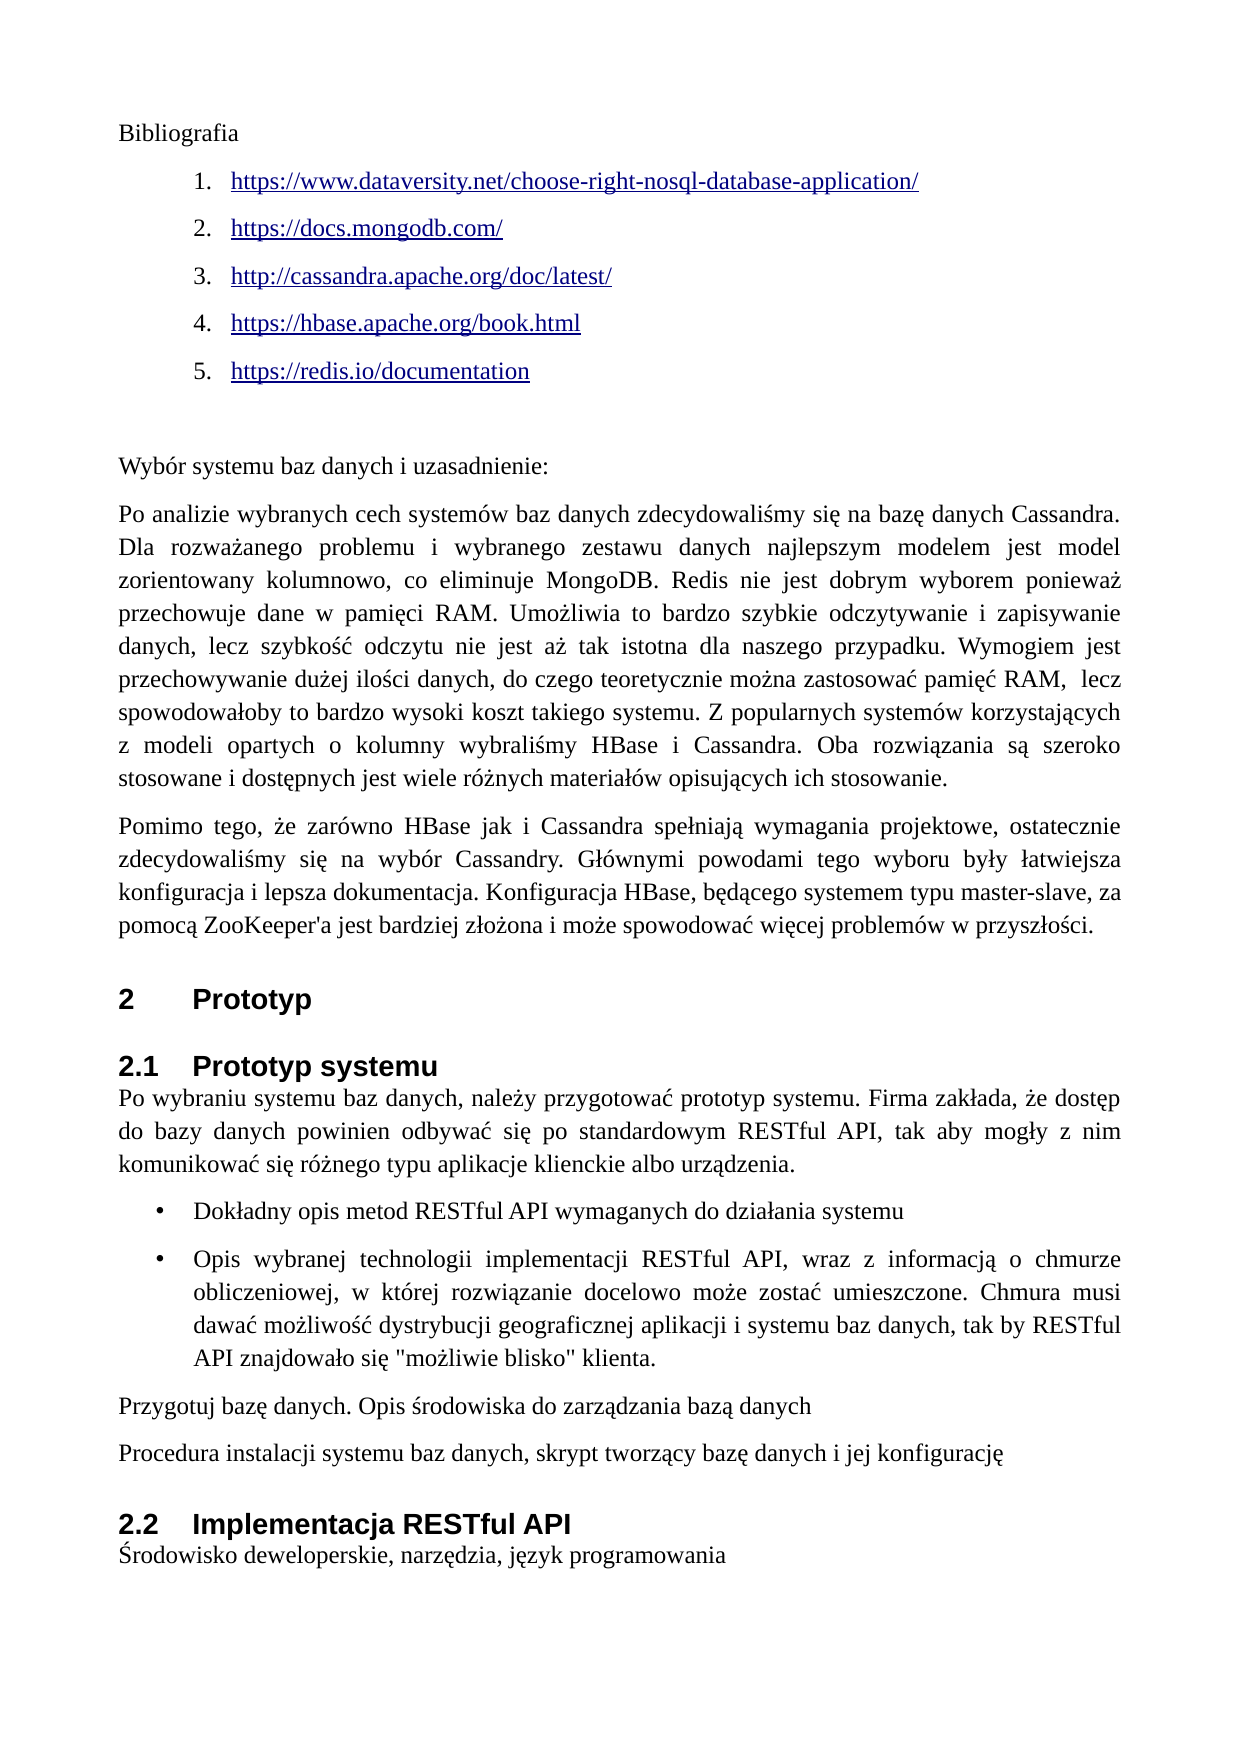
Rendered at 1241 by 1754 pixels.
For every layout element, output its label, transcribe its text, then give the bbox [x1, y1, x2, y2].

text Pomimo tego, że zarówno HBase jak i Cassandra spełniają wymagania projektowe, ostatecznie zdecydowaliśmy się na wybór Cassandry. Głównymi powodami tego wyboru były łatwiejsza konfiguracja i lepsza dokumentacja. Konfiguracja HBase, będącego systemem typu master-slave, za pomocą ZooKeeper'a jest bardziej złożona i może spowodować więcej problemów w przyszłości. [118, 811, 1122, 938]
subtitle Prototyp [118, 982, 1122, 1016]
list https://www.dataversity.net/choose-right-nosql-database-application/ [193, 166, 1122, 194]
text Po wybraniu systemu baz danych, należy przygotować prototyp systemu. Firma zakłada, że dostęp do bazy danych powinien odbywać się po standardowym RESTful API, tak aby mogły z nim komunikować się różnego typu aplikacje klienckie albo urządzenia. [118, 1083, 1122, 1178]
list https://redis.io/documentation [193, 356, 1122, 385]
text Bibliografia [118, 118, 1122, 147]
list http://cassandra.apache.org/doc/latest/ [193, 261, 1122, 290]
subtitle Prototyp systemu [118, 1049, 1122, 1083]
list https://docs.mongodb.com/ [193, 213, 1122, 242]
text Środowisko deweloperskie, narzędzia, język programowania [118, 1540, 1122, 1569]
text Procedura instalacji systemu baz danych, skrypt tworzący bazę danych i jej konfigurację [118, 1438, 1122, 1467]
text Wybór systemu baz danych i uzasadnienie: [118, 451, 1122, 480]
subtitle Implementacja RESTful API [118, 1507, 1122, 1540]
text Po analizie wybranych cech systemów baz danych zdecydowaliśmy się na bazę danych Cassandra. Dla rozważanego problemu i wybranego zestawu danych najlepszym modelem jest model zorientowany kolumnowo, co eliminuje MongoDB. Redis nie jest dobrym wyborem ponieważ przechowuje dane w pamięci RAM. Umożliwia to bardzo szybkie odczytywanie i zapisywanie danych, lecz szybkość odczytu nie jest aż tak istotna dla naszego przypadku. Wymogiem jest przechowywanie dużej ilości danych, do czego teoretycznie można zastosować pamięć RAM, lecz spowodowałoby to bardzo wysoki koszt takiego systemu. Z popularnych systemów korzystających z modeli opartych o kolumny wybraliśmy HBase i Cassandra. Oba rozwiązania są szeroko stosowane i dostępnych jest wiele różnych materiałów opisujących ich stosowanie. [118, 499, 1122, 792]
text Przygotuj bazę danych. Opis środowiska do zarządzania bazą danych [118, 1391, 1122, 1419]
list https://hbase.apache.org/book.html [193, 308, 1122, 337]
list Opis wybranej technologii implementacji RESTful API, wraz z informacją o chmurze obliczeniowej, w której rozwiązanie docelowo może zostać umieszczone. Chmura musi dawać możliwość dystrybucji geograficznej aplikacji i systemu baz danych, tak by RESTful API znajdowało się "możliwie blisko" klienta. [156, 1244, 1122, 1372]
list Dokładny opis metod RESTful API wymaganych do działania systemu [156, 1196, 1122, 1225]
